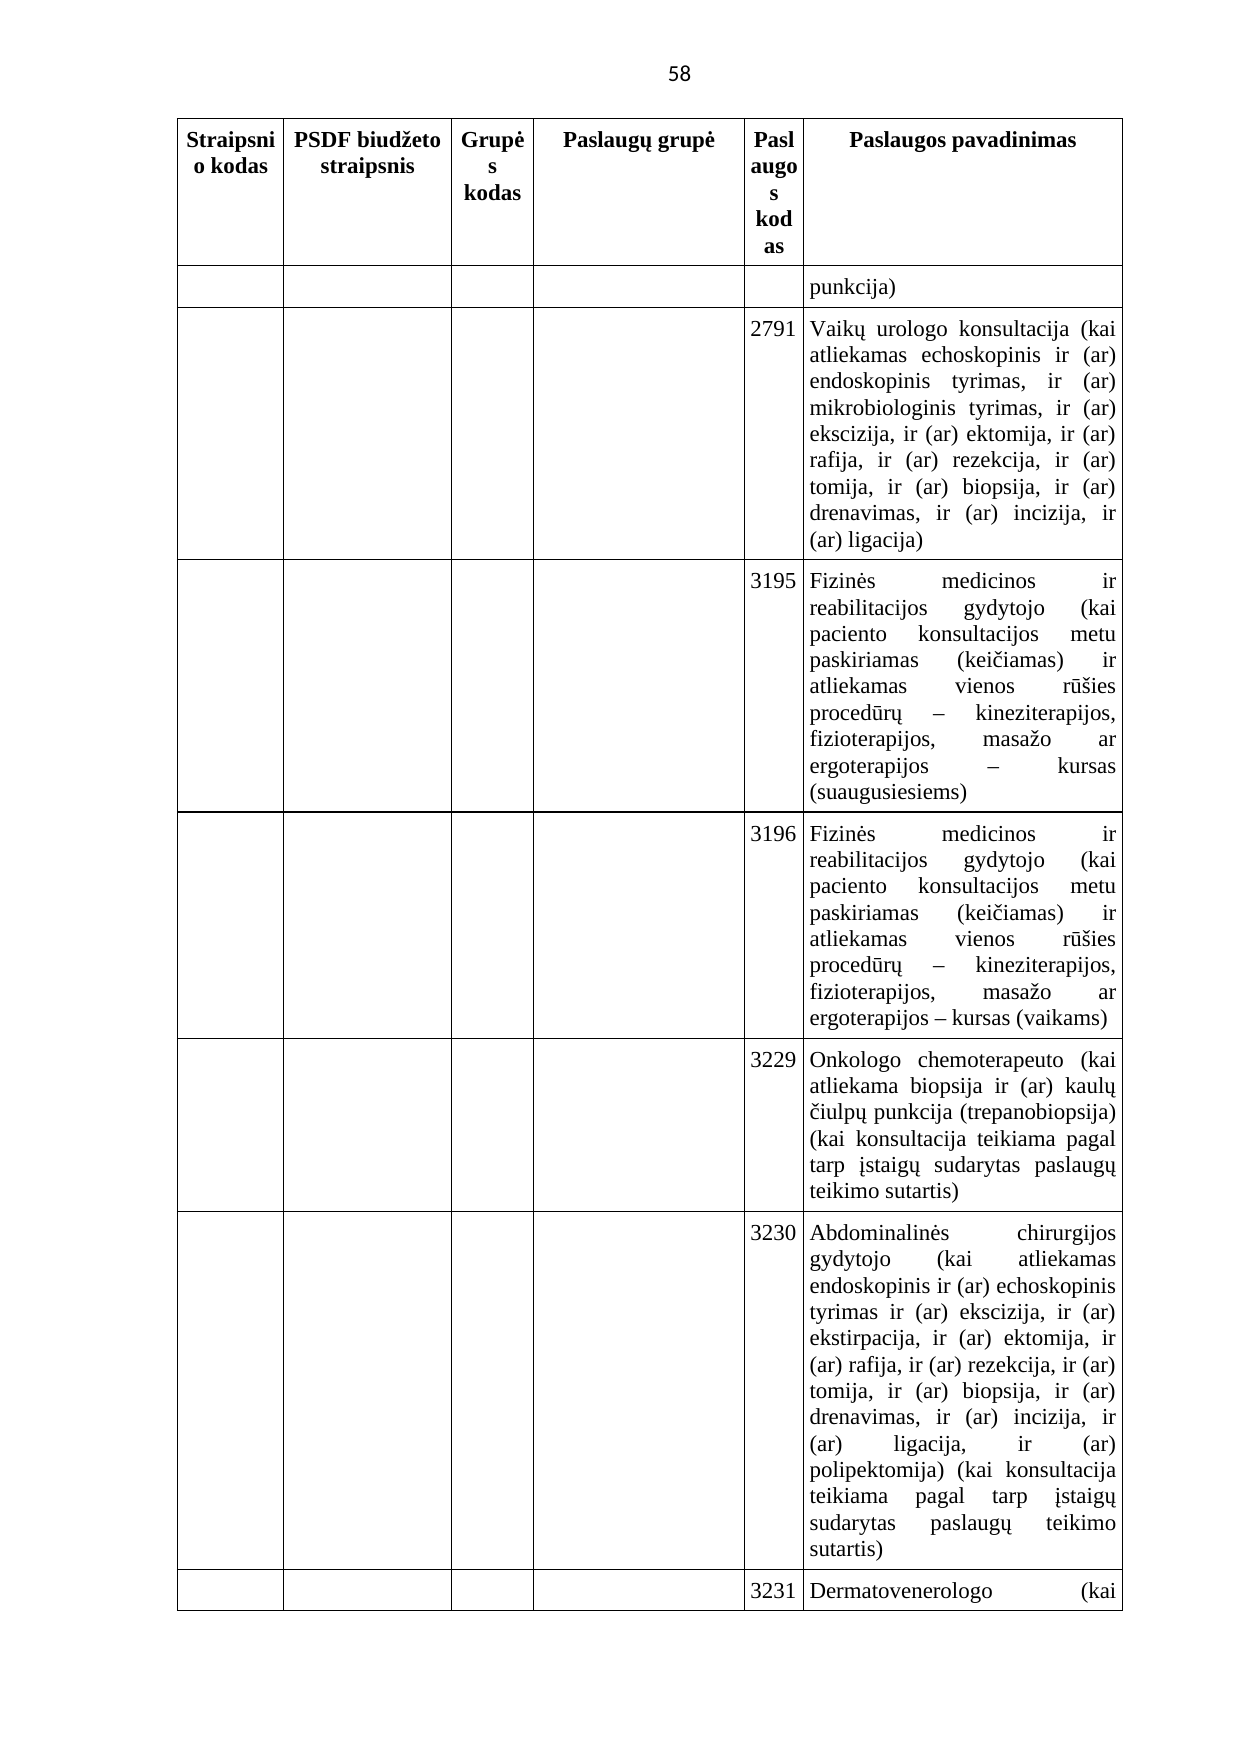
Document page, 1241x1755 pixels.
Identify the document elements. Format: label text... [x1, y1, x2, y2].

table_cell 3196 [745, 813, 803, 1037]
table_cell [534, 308, 744, 559]
table_cell 3231 [745, 1570, 803, 1610]
table_cell [178, 266, 283, 307]
table_cell [178, 1212, 283, 1569]
table_cell [178, 560, 283, 811]
table_cell [534, 813, 744, 1037]
table_cell [284, 266, 451, 307]
table_cell 3229 [745, 1039, 803, 1211]
table_cell [178, 1039, 283, 1211]
table_cell Onkologo chemoterapeuto (kai atliekama biopsija ir (ar) kaulų čiulpų punkcija (trepanobiopsija) (kai konsultacija teikiama pagal tarp įstaigų sudarytas paslaugų teikimo sutartis) [804, 1039, 1122, 1211]
table_cell [534, 266, 744, 307]
table_cell [284, 813, 451, 1037]
table_cell [284, 1039, 451, 1211]
table_cell Dermatovenerologo (kai [804, 1570, 1122, 1610]
table_cell [534, 560, 744, 811]
table_header Paslaugos pavadinimas [804, 119, 1122, 265]
table_cell [178, 813, 283, 1037]
table_cell Fizinės medicinos ir reabilitacijos gydytojo (kai paciento konsultacijos metu paskiriamas (keičiamas) ir atliekamas vienos rūšies procedūrų – kineziterapijos, fizioterapijos, masažo ar ergoterapijos – kursas (suaugusiesiems) [804, 560, 1122, 811]
table_cell [452, 1039, 533, 1211]
table_cell [452, 266, 533, 307]
table_header PSDF biudžeto straipsnis [284, 119, 451, 265]
table_cell [745, 266, 803, 307]
table_cell [284, 560, 451, 811]
table_cell [284, 308, 451, 559]
table_cell 3195 [745, 560, 803, 811]
table_cell [178, 308, 283, 559]
table_cell [284, 1212, 451, 1569]
table_cell punkcija) [804, 266, 1122, 307]
table_cell [534, 1570, 744, 1610]
table_header Straipsnio kodas [178, 119, 283, 265]
table_header Paslaugos kodas [745, 119, 803, 265]
table_cell 2791 [745, 308, 803, 559]
table_cell [284, 1570, 451, 1610]
table_cell [534, 1212, 744, 1569]
table_cell [452, 308, 533, 559]
table_header Grupės kodas [452, 119, 533, 265]
table_cell [178, 1570, 283, 1610]
table_cell [452, 560, 533, 811]
table_cell [452, 813, 533, 1037]
table_cell Abdominalinės chirurgijos gydytojo (kai atliekamas endoskopinis ir (ar) echoskopinis tyrimas ir (ar) ekscizija, ir (ar) ekstirpacija, ir (ar) ektomija, ir (ar) rafija, ir (ar) rezekcija, ir (ar) tomija, ir (ar) biopsija, ir (ar) drenavimas, ir (ar) incizija, ir (ar) ligacija, ir (ar) polipektomija) (kai konsultacija teikiama pagal tarp įstaigų sudarytas paslaugų teikimo sutartis) [804, 1212, 1122, 1569]
table_cell [452, 1212, 533, 1569]
table_cell Fizinės medicinos ir reabilitacijos gydytojo (kai paciento konsultacijos metu paskiriamas (keičiamas) ir atliekamas vienos rūšies procedūrų – kineziterapijos, fizioterapijos, masažo ar ergoterapijos – kursas (vaikams) [804, 813, 1122, 1037]
table_cell Vaikų urologo konsultacija (kai atliekamas echoskopinis ir (ar) endoskopinis tyrimas, ir (ar) mikrobiologinis tyrimas, ir (ar) ekscizija, ir (ar) ektomija, ir (ar) rafija, ir (ar) rezekcija, ir (ar) tomija, ir (ar) biopsija, ir (ar) drenavimas, ir (ar) incizija, ir (ar) ligacija) [804, 308, 1122, 559]
table_cell [452, 1570, 533, 1610]
table_header Paslaugų grupė [534, 119, 744, 265]
table_cell 3230 [745, 1212, 803, 1569]
table_cell [534, 1039, 744, 1211]
